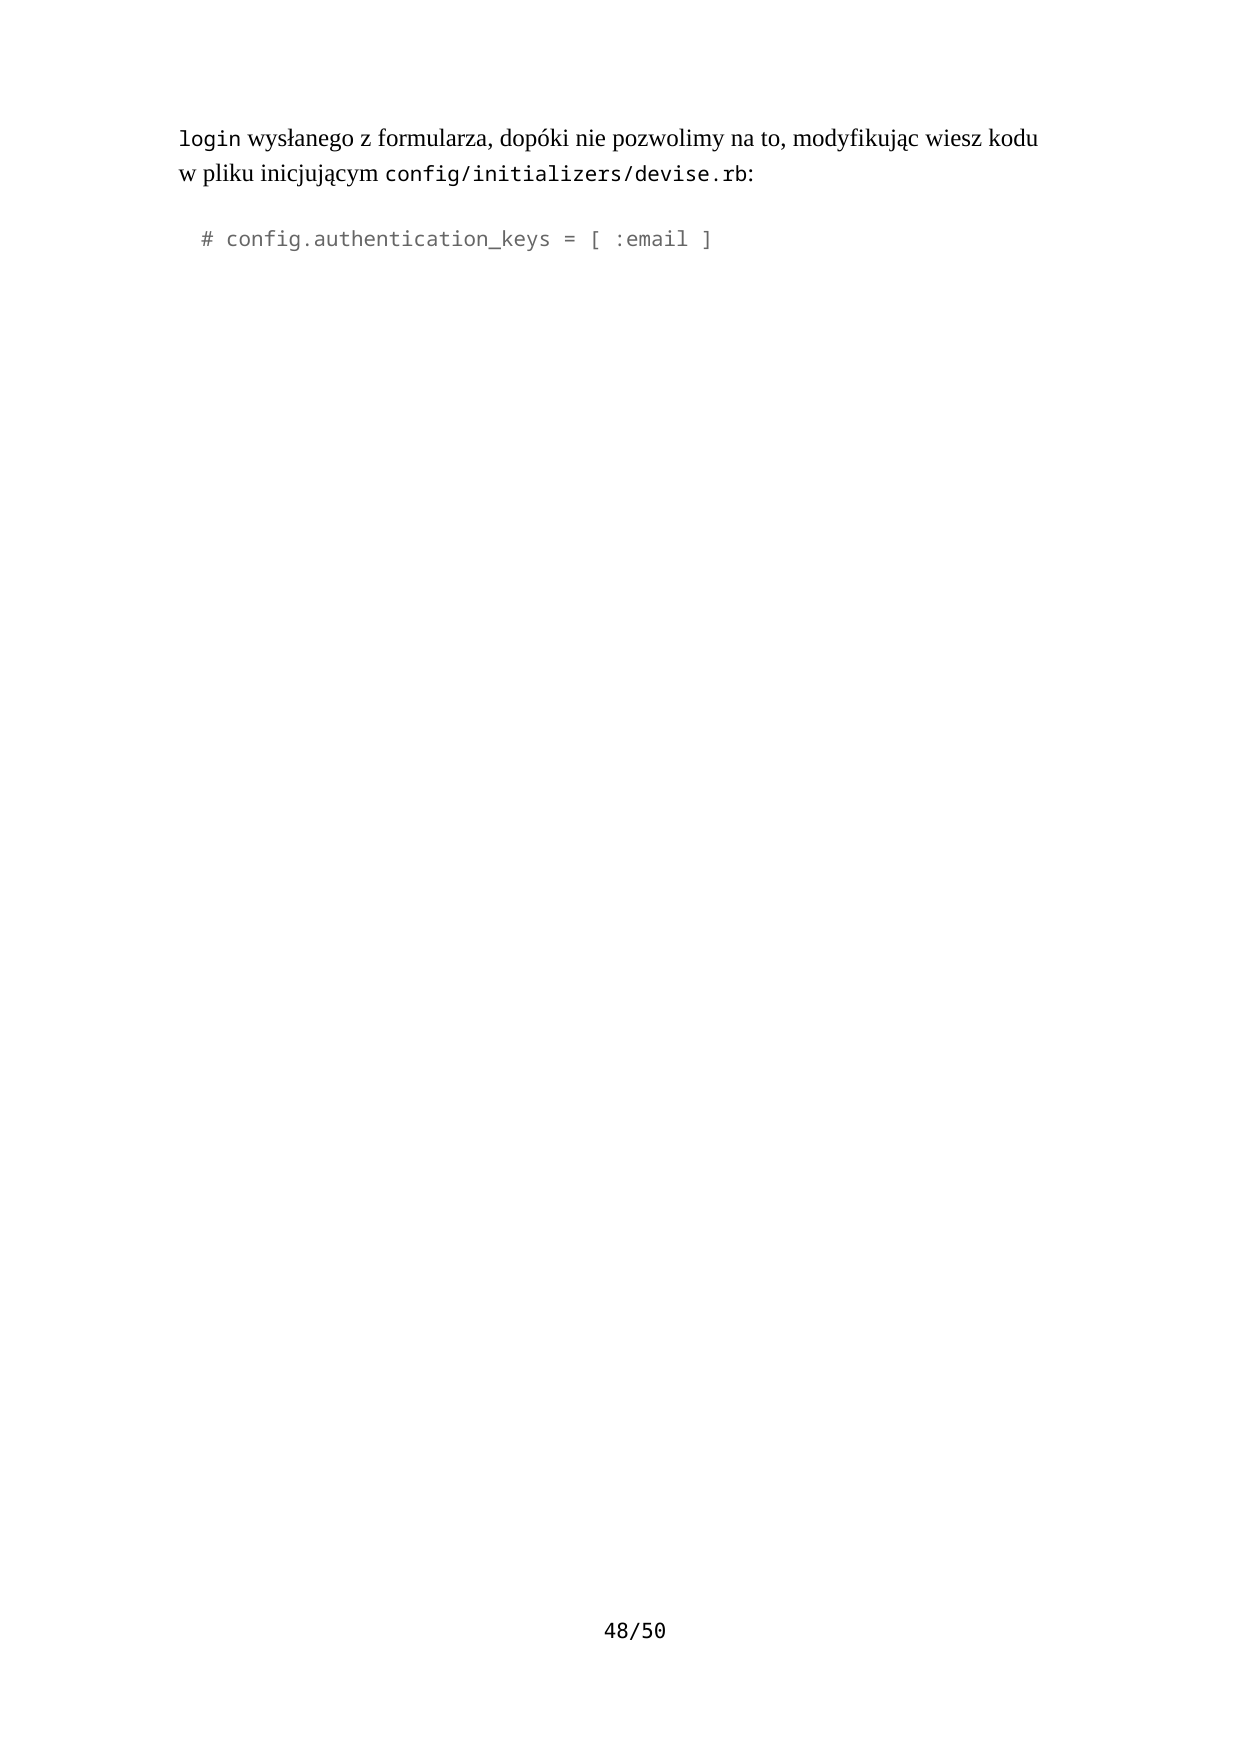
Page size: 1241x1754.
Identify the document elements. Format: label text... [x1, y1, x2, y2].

table_header # config.authentication_keys = [ :email ] [177, 224, 1093, 253]
text login wysłanego z formularza, dopóki nie pozwolimy na to, modyfikując wiesz kodu w pliku inicjującym config/initializers/devise.rb: [178, 118, 1093, 189]
